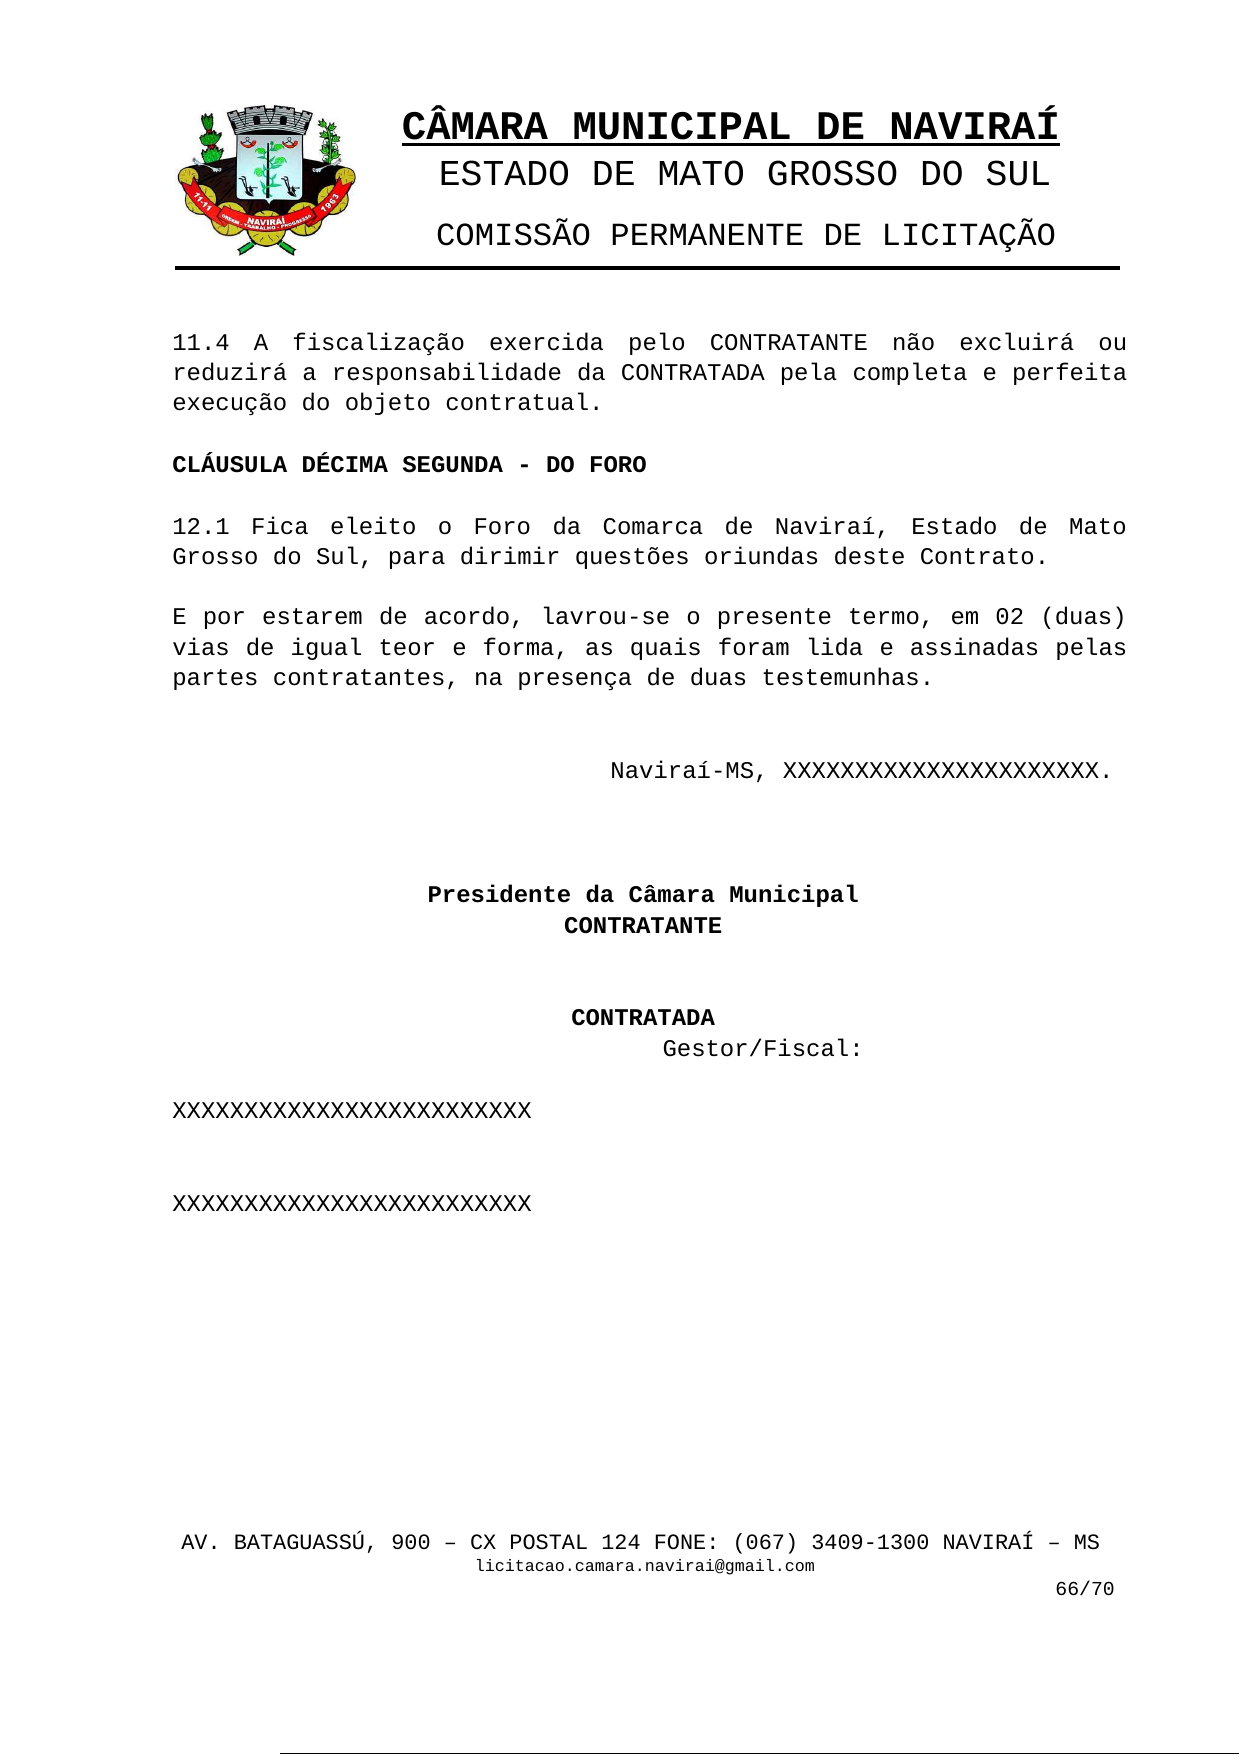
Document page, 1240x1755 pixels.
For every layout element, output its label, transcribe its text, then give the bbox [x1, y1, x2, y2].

text CONTRATANTE [216, 913, 1084, 940]
text E por estarem de acordo, lavrou-se o presente termo, em 02 (duas) vias de igual teor e forma, as quais foram lida e assinadas pelas partes contratantes, na presença de duas testemunhas. [172, 604, 1128, 692]
text 11.4 A fiscalização exercida pelo CONTRATANTE não excluirá ou reduzirá a responsabilidade da CONTRATADA pela completa e perfeita execução do objeto contratual. [172, 330, 1128, 418]
text XXXXXXXXXXXXXXXXXXXXXXXXX [172, 1191, 1128, 1218]
text Naviraí-MS, XXXXXXXXXXXXXXXXXXXXXX. [173, 758, 1128, 785]
text XXXXXXXXXXXXXXXXXXXXXXXXX [172, 1098, 1128, 1125]
text Presidente da Câmara Municipal [216, 882, 1083, 909]
subtitle CLÁUSULA DÉCIMA SEGUNDA - DO FORO [172, 452, 1141, 479]
text Gestor/Fiscal: [171, 1036, 868, 1064]
text 12.1 Fica eleito o Foro da Comarca de Naviraí, Estado de Mato Grosso do Sul, para dirimir questões oriundas deste Contrato. [172, 514, 1128, 572]
text CONTRATADA [216, 1006, 1083, 1033]
